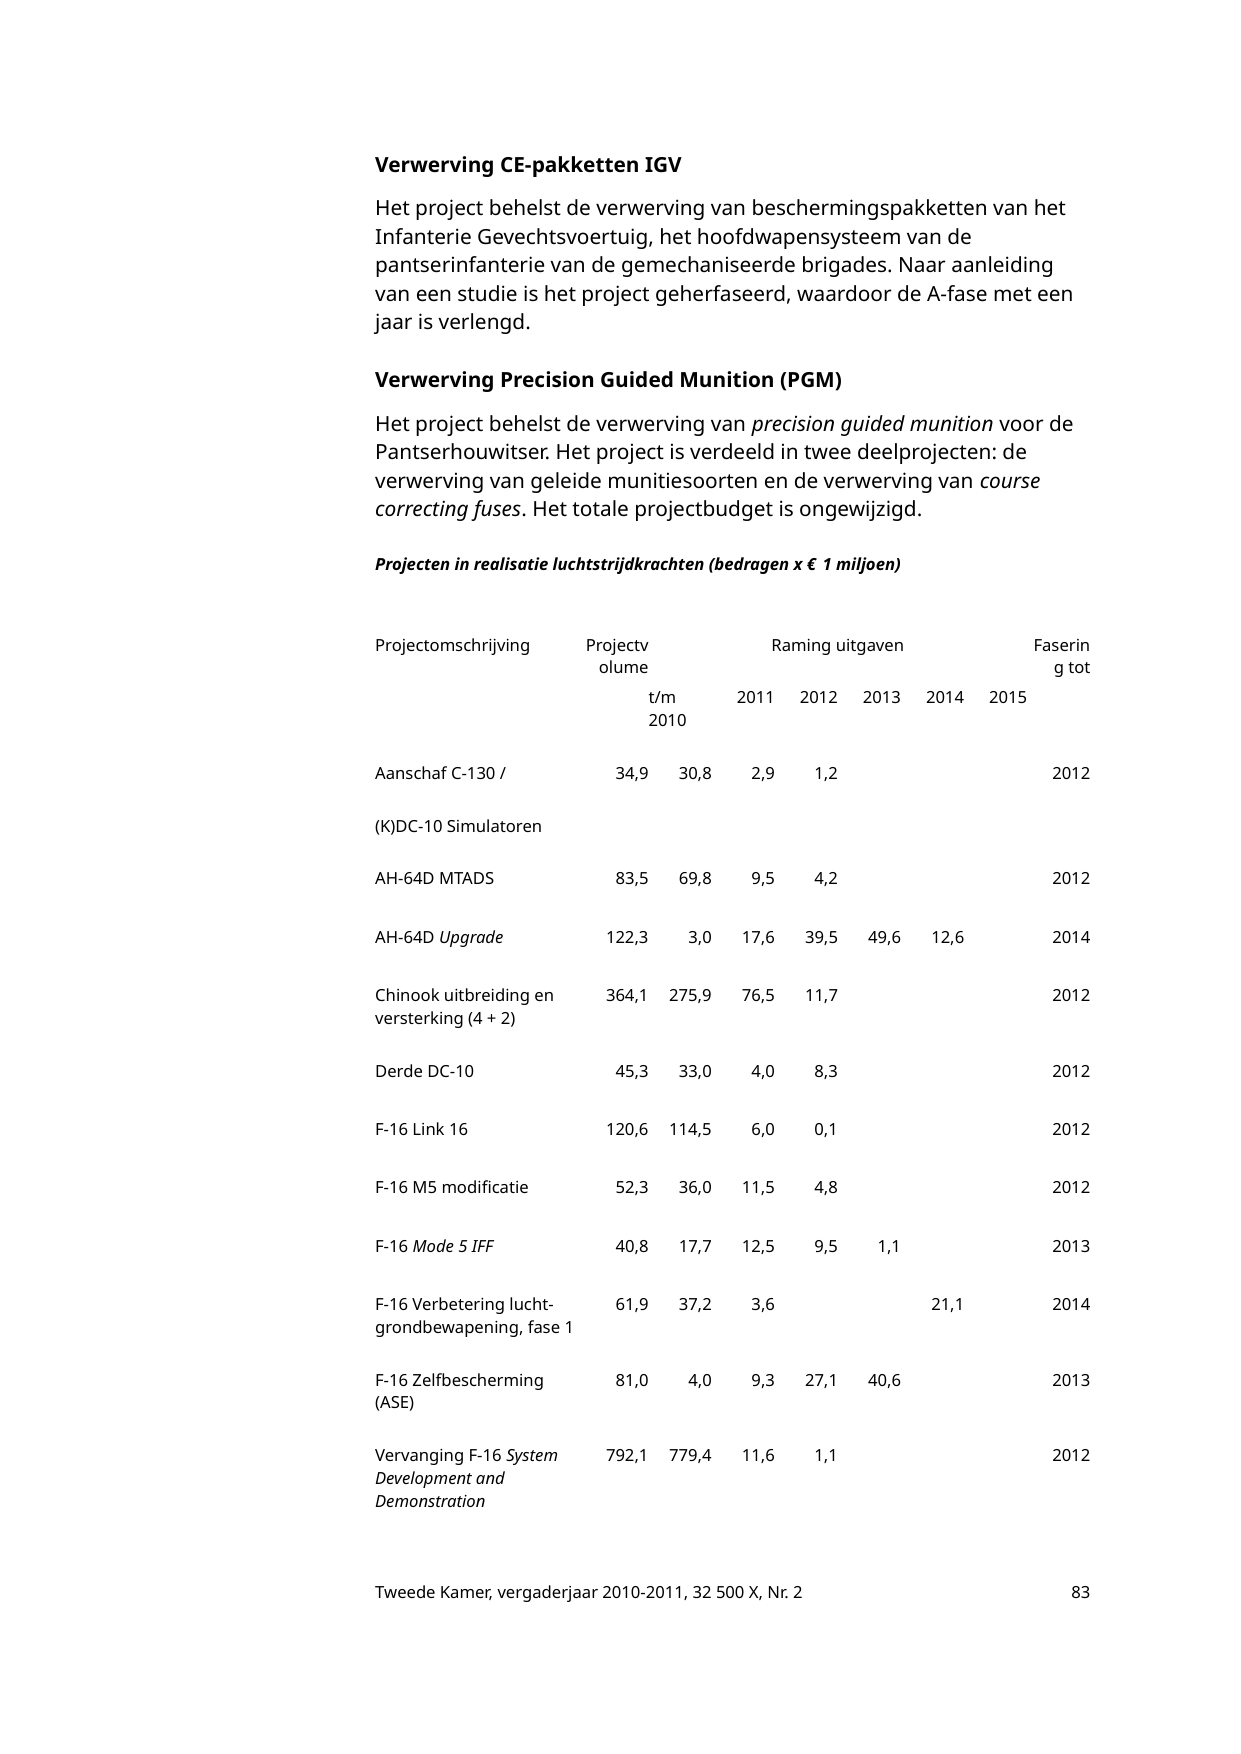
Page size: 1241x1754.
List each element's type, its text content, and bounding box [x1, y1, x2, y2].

table_cell 3,0 [648, 925, 711, 984]
table_cell [838, 762, 901, 867]
text Het project behelst de verwerving van beschermingspakketten van het Infanterie Gevechtsvoertuig, het hoofdwapensysteem van de pantserinfanterie van de gemechaniseerde brigades. Naar aanleiding van een studie is het project geherfaseerd, waardoor de A-fase met een jaar is verlengd. [375, 193, 1090, 336]
table_header Raming uitgaven [648, 634, 1027, 686]
table_cell [901, 1369, 964, 1444]
table_cell 4,8 [775, 1176, 838, 1234]
table_cell 792,1 [585, 1444, 648, 1542]
table_cell 49,6 [838, 925, 901, 984]
table_cell 2013 [1027, 1369, 1090, 1444]
table_cell [901, 984, 964, 1059]
table_cell 1,1 [838, 1235, 901, 1293]
table_cell Chinook uitbreiding en versterking (4 + 2) [375, 984, 585, 1059]
table_cell [964, 1176, 1027, 1234]
table_cell 2012 [1027, 1118, 1090, 1176]
table_cell [964, 1444, 1027, 1542]
table_cell [901, 1444, 964, 1542]
table_cell 17,6 [711, 925, 774, 984]
table_cell 2011 [711, 686, 774, 762]
table_cell [775, 1293, 838, 1368]
table_cell 120,6 [585, 1118, 648, 1176]
table_cell 30,8 [648, 762, 711, 867]
table_cell [901, 1235, 964, 1293]
table_cell 779,4 [648, 1444, 711, 1542]
table_cell 2013 [1027, 1235, 1090, 1293]
table_cell 0,1 [775, 1118, 838, 1176]
table_cell 9,5 [775, 1235, 838, 1293]
text Verwerving Precision Guided Munition (PGM) [375, 366, 1090, 394]
table_cell 6,0 [711, 1118, 774, 1176]
table_cell 2015 [964, 686, 1027, 762]
table_header Fasering tot [1027, 634, 1090, 762]
table_cell 3,6 [711, 1293, 774, 1368]
table_cell [964, 1369, 1027, 1444]
table_cell [838, 1293, 901, 1368]
table_cell 9,3 [711, 1369, 774, 1444]
table_cell 8,3 [775, 1059, 838, 1118]
table_cell 12,6 [901, 925, 964, 984]
table_cell 275,9 [648, 984, 711, 1059]
table_cell 12,5 [711, 1235, 774, 1293]
table_cell [964, 1235, 1027, 1293]
table_cell 2012 [1027, 762, 1090, 867]
table_cell [838, 1059, 901, 1118]
table_cell 2014 [1027, 925, 1090, 984]
table_cell [838, 984, 901, 1059]
table_cell F-16 Verbetering lucht-grondbewapening, fase 1 [375, 1293, 585, 1368]
table_cell Derde DC-10 [375, 1059, 585, 1118]
table_cell F-16 Zelfbescherming (ASE) [375, 1369, 585, 1444]
table_cell 11,6 [711, 1444, 774, 1542]
table_cell [964, 1293, 1027, 1368]
table_cell F-16 Link 16 [375, 1118, 585, 1176]
text Projecten in realisatie luchtstrijdkrachten (bedragen x € 1 miljoen) [375, 553, 1090, 576]
table_cell AH-64D Upgrade [375, 925, 585, 984]
table_cell [838, 867, 901, 925]
table_cell 34,9 [585, 762, 648, 867]
table_cell [901, 1118, 964, 1176]
table_cell [901, 1176, 964, 1234]
table_cell [838, 1176, 901, 1234]
table_cell [838, 1444, 901, 1542]
text Het project behelst de verwerving van precision guided munition voor de Pantserhouwitser. Het project is verdeeld in twee deelprojecten: de verwerving van geleide munitiesoorten en de verwerving van course correcting fuses. Het totale projectbudget is ongewijzigd. [375, 409, 1090, 523]
table_cell 2012 [1027, 1059, 1090, 1118]
table_cell [964, 925, 1027, 984]
table_cell 2012 [1027, 984, 1090, 1059]
table_cell 27,1 [775, 1369, 838, 1444]
table_cell 52,3 [585, 1176, 648, 1234]
table_cell [901, 1059, 964, 1118]
table_cell 1,2 [775, 762, 838, 867]
table_cell [901, 867, 964, 925]
table_cell 2012 [1027, 1444, 1090, 1542]
table_cell 45,3 [585, 1059, 648, 1118]
table_cell [964, 1059, 1027, 1118]
table_cell 11,5 [711, 1176, 774, 1234]
table_cell F-16 M5 modificatie [375, 1176, 585, 1234]
table_header Projectvolume [585, 634, 648, 762]
table_cell 40,8 [585, 1235, 648, 1293]
table_cell 4,2 [775, 867, 838, 925]
table_cell [964, 984, 1027, 1059]
table_cell 364,1 [585, 984, 648, 1059]
table_cell 81,0 [585, 1369, 648, 1444]
table_cell t/m 2010 [648, 686, 711, 762]
table_cell 83,5 [585, 867, 648, 925]
table_cell 17,7 [648, 1235, 711, 1293]
table_cell Aanschaf C-130 / (K)DC-10 Simulatoren [375, 762, 585, 867]
table_cell 114,5 [648, 1118, 711, 1176]
table_cell 1,1 [775, 1444, 838, 1542]
table_cell 9,5 [711, 867, 774, 925]
table_cell 2,9 [711, 762, 774, 867]
table_cell AH-64D MTADS [375, 867, 585, 925]
table_cell [964, 762, 1027, 867]
table_cell 76,5 [711, 984, 774, 1059]
table_cell 69,8 [648, 867, 711, 925]
table_cell [964, 1118, 1027, 1176]
table_cell 37,2 [648, 1293, 711, 1368]
table_cell 11,7 [775, 984, 838, 1059]
table_cell [964, 867, 1027, 925]
table_cell 2014 [1027, 1293, 1090, 1368]
table_cell F-16 Mode 5 IFF [375, 1235, 585, 1293]
table_cell 40,6 [838, 1369, 901, 1444]
text Verwerving CE-pakketten IGV [375, 150, 1090, 178]
table_cell 2012 [1027, 867, 1090, 925]
table_cell 21,1 [901, 1293, 964, 1368]
table_cell [901, 762, 964, 867]
table_header Projectomschrijving [375, 634, 585, 762]
table_cell Vervanging F-16 System Development and Demonstration [375, 1444, 585, 1542]
table_cell 2014 [901, 686, 964, 762]
table_cell 36,0 [648, 1176, 711, 1234]
table_cell [838, 1118, 901, 1176]
table_cell 61,9 [585, 1293, 648, 1368]
table_cell 33,0 [648, 1059, 711, 1118]
table_cell 122,3 [585, 925, 648, 984]
table_cell 2013 [838, 686, 901, 762]
table_cell 4,0 [648, 1369, 711, 1444]
table_cell 39,5 [775, 925, 838, 984]
table_cell 2012 [1027, 1176, 1090, 1234]
table_cell 2012 [775, 686, 838, 762]
table_cell 4,0 [711, 1059, 774, 1118]
